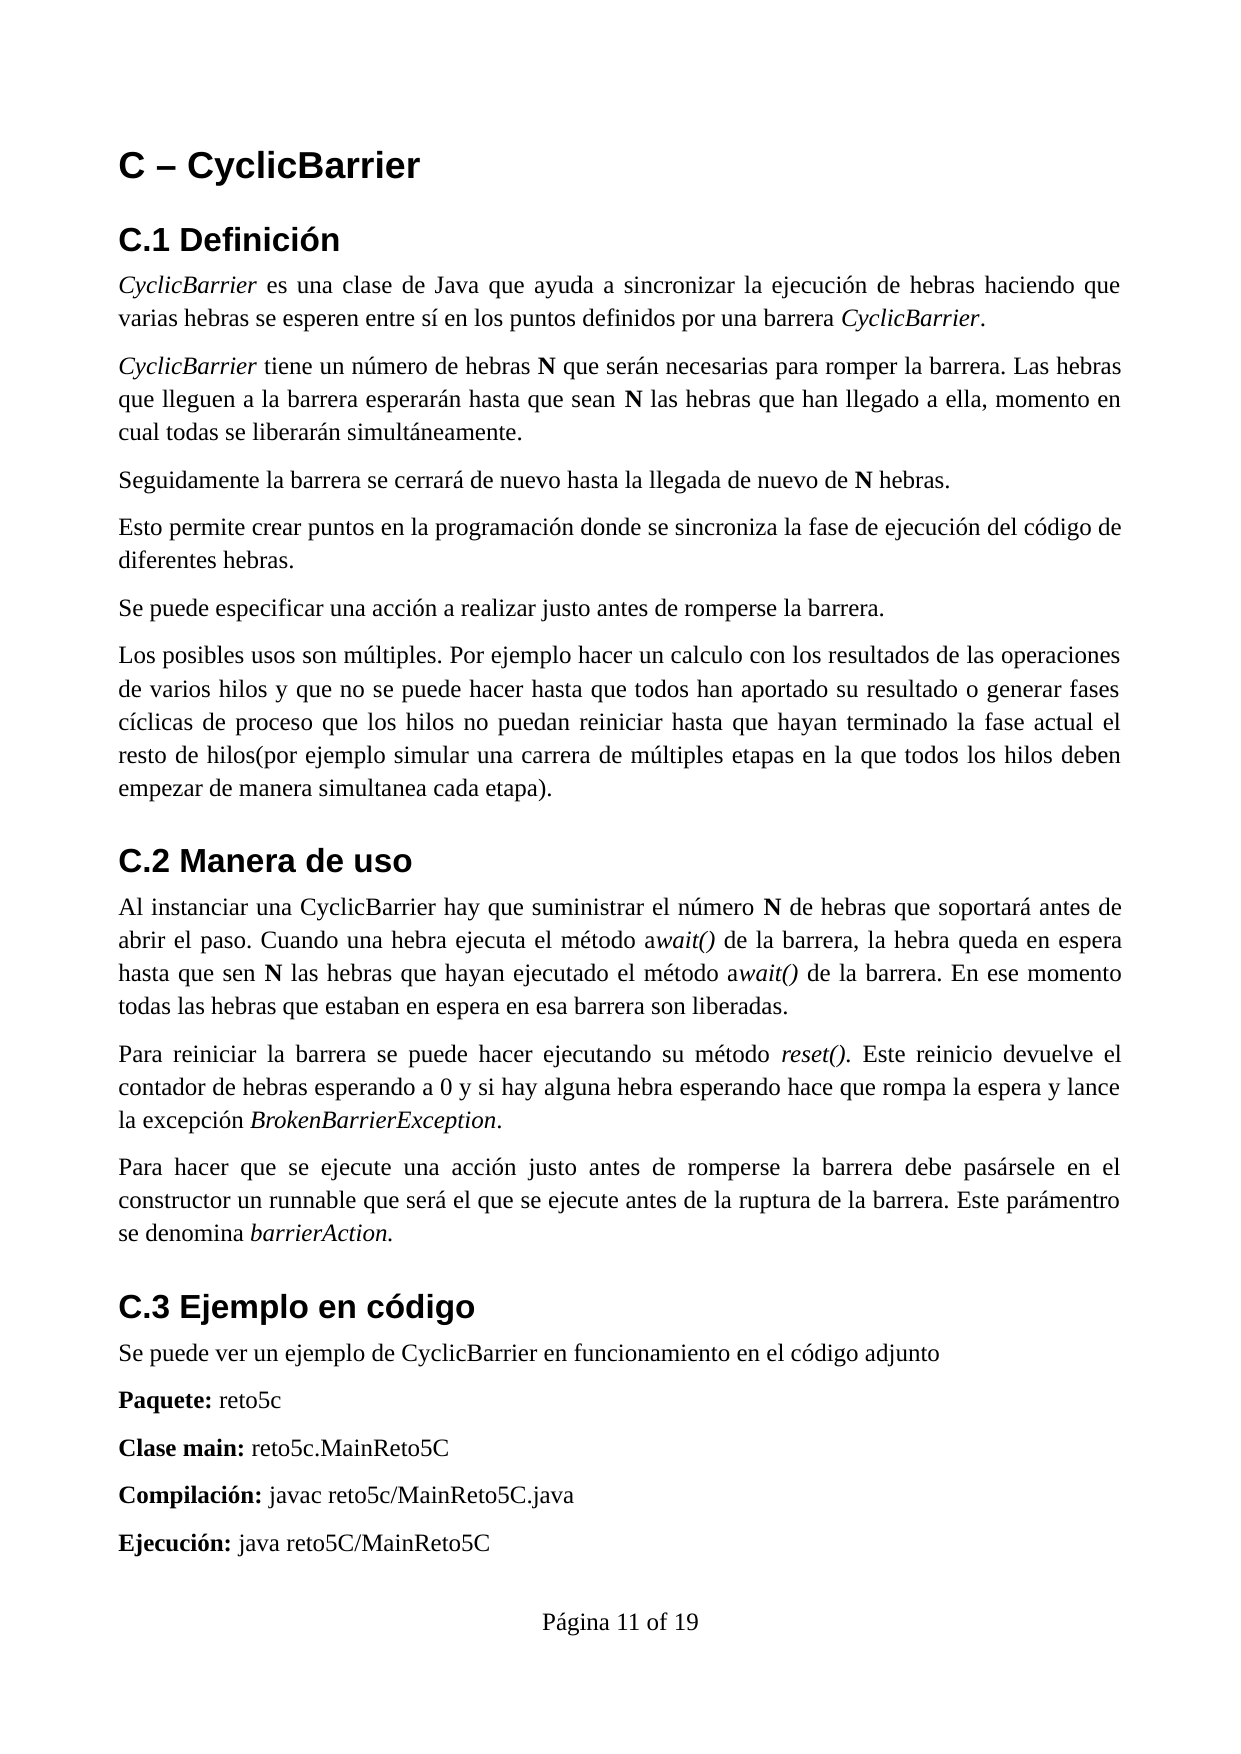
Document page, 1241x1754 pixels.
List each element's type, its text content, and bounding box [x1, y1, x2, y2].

text Clase main: reto5c.MainReto5C [118, 1433, 1122, 1462]
text CyclicBarrier tiene un número de hebras N que serán necesarias para romper la barrera. Las hebras que lleguen a la barrera esperarán hasta que sean N las hebras que han llegado a ella, momento en cual todas se liberarán simultáneamente. [118, 351, 1122, 446]
text Se puede ver un ejemplo de CyclicBarrier en funcionamiento en el código adjunto [118, 1338, 1122, 1367]
subtitle C.2 Manera de uso [118, 841, 1122, 879]
text Seguidamente la barrera se cerrará de nuevo hasta la llegada de nuevo de N hebras. [118, 465, 1122, 493]
text Se puede especificar una acción a realizar justo antes de romperse la barrera. [118, 593, 1122, 622]
subtitle C – CyclicBarrier [118, 143, 1122, 186]
text Para hacer que se ejecute una acción justo antes de romperse la barrera debe pasársele en el constructor un runnable que será el que se ejecute antes de la ruptura de la barrera. Este parámentro se denomina barrierAction. [118, 1152, 1122, 1247]
text Ejecución: java reto5C/MainReto5C [118, 1528, 1122, 1557]
subtitle C.1 Definición [118, 219, 1122, 258]
text Paquete: reto5c [118, 1385, 1122, 1414]
text Esto permite crear puntos en la programación donde se sincroniza la fase de ejecución del código de diferentes hebras. [118, 512, 1122, 574]
text Para reiniciar la barrera se puede hacer ejecutando su método reset(). Este reinicio devuelve el contador de hebras esperando a 0 y si hay alguna hebra esperando hace que rompa la espera y lance la excepción BrokenBarrierException. [118, 1039, 1122, 1133]
subtitle C.3 Ejemplo en código [118, 1287, 1122, 1325]
text CyclicBarrier es una clase de Java que ayuda a sincronizar la ejecución de hebras haciendo que varias hebras se esperen entre sí en los puntos definidos por una barrera CyclicBarrier. [118, 271, 1122, 332]
text Los posibles usos son múltiples. Por ejemplo hacer un calculo con los resultados de las operaciones de varios hilos y que no se puede hacer hasta que todos han aportado su resultado o generar fases cíclicas de proceso que los hilos no puedan reiniciar hasta que hayan terminado la fase actual el resto de hilos(por ejemplo simular una carrera de múltiples etapas en la que todos los hilos deben empezar de manera simultanea cada etapa). [118, 641, 1122, 801]
text Compilación: javac reto5c/MainReto5C.java [118, 1481, 1122, 1509]
text Al instanciar una CyclicBarrier hay que suministrar el número N de hebras que soportará antes de abrir el paso. Cuando una hebra ejecuta el método await() de la barrera, la hebra queda en espera hasta que sen N las hebras que hayan ejecutado el método await() de la barrera. En ese momento todas las hebras que estaban en espera en esa barrera son liberadas. [118, 892, 1122, 1020]
